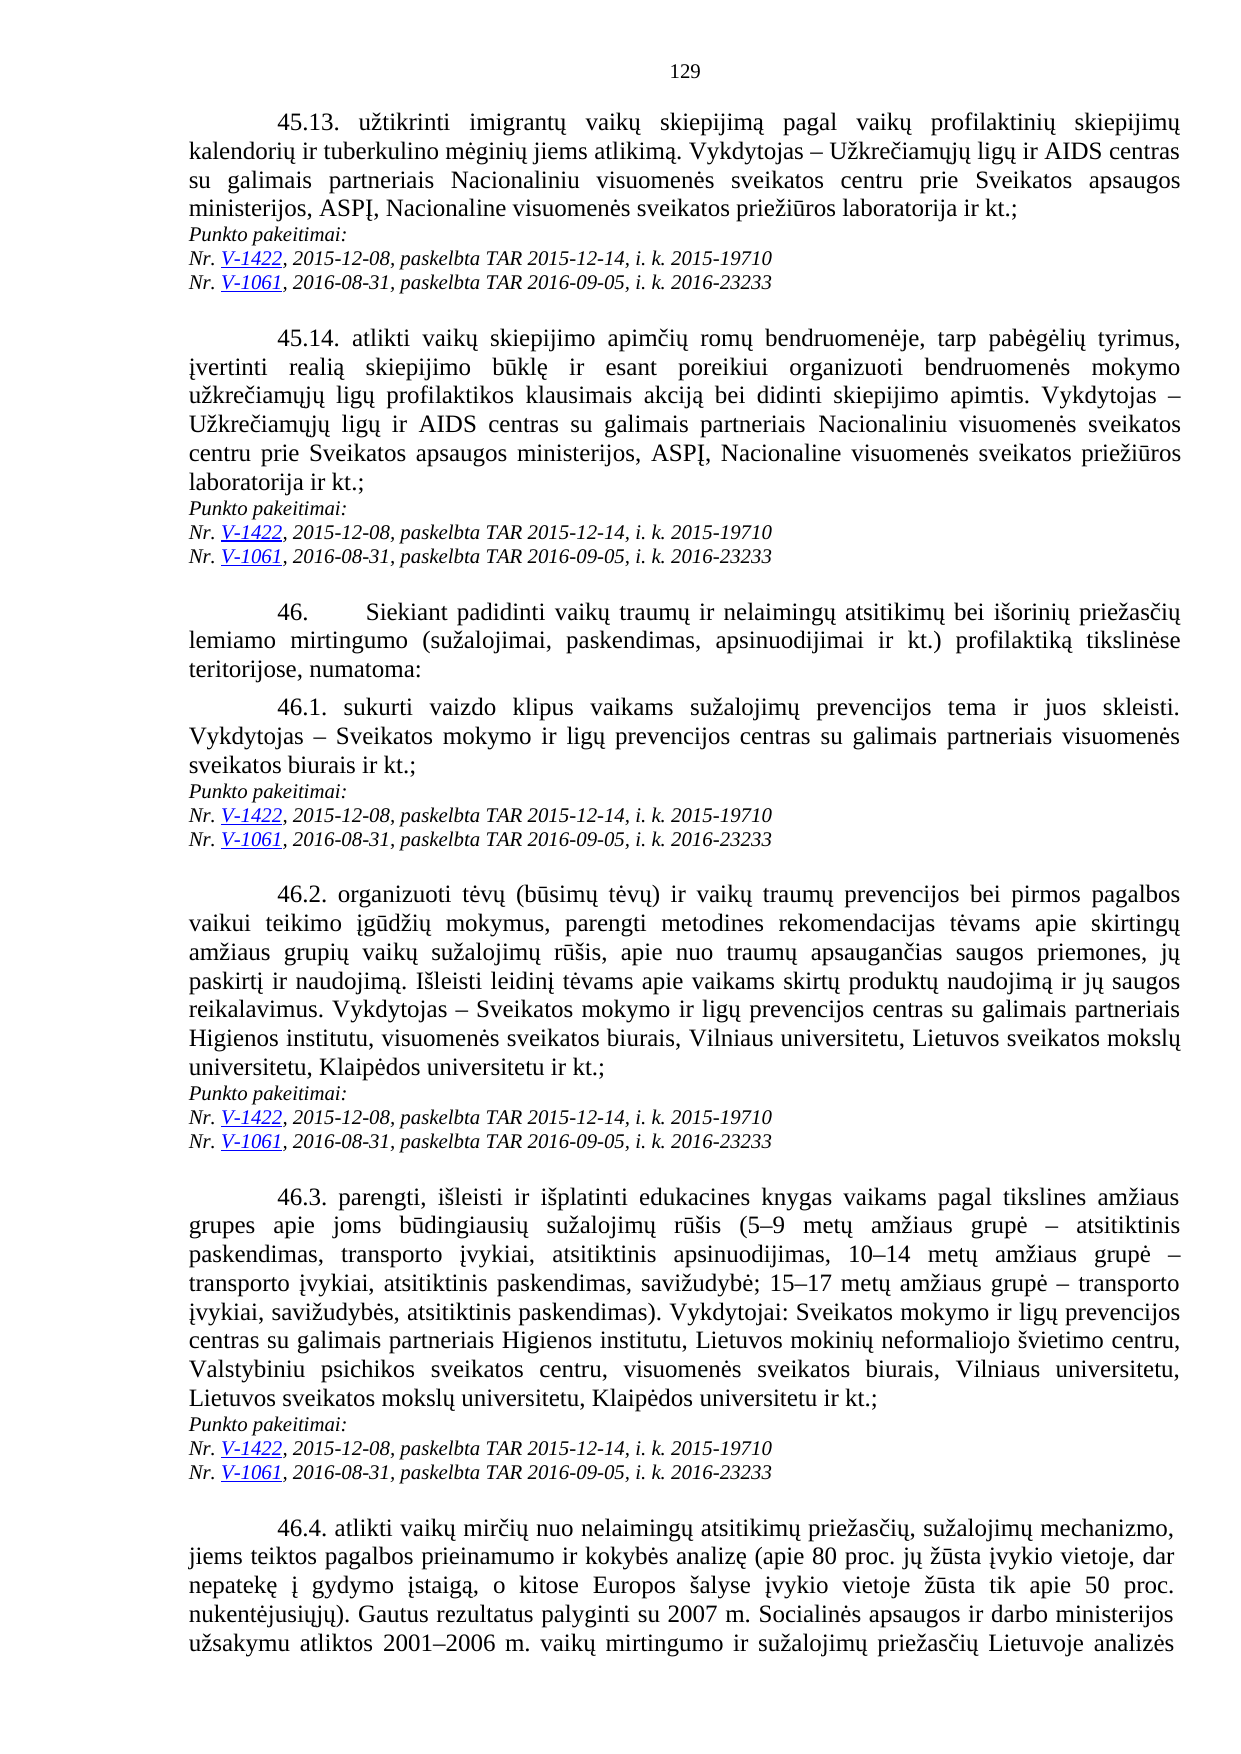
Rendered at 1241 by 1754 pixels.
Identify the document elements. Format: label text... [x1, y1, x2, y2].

text Punkto pakeitimai: [188, 1081, 1181, 1105]
text Nr. V-1061, 2016-08-31, paskelbta TAR 2016-09-05, i. k. 2016-23233 [188, 1460, 1181, 1484]
text Nr. V-1422, 2015-12-08, paskelbta TAR 2015-12-14, i. k. 2015-19710 [188, 246, 1181, 270]
text Nr. V-1422, 2015-12-08, paskelbta TAR 2015-12-14, i. k. 2015-19710 [188, 520, 1181, 544]
text 46. Siekiant padidinti vaikų traumų ir nelaimingų atsitikimų bei išorinių priežasčių lemiamo mirtingumo (sužalojimai, paskendimas, apsinuodijimai ir kt.) profilaktiką tikslinėse teritorijose, numatoma: [188, 597, 1181, 683]
text Nr. V-1061, 2016-08-31, paskelbta TAR 2016-09-05, i. k. 2016-23233 [188, 827, 1181, 851]
text Nr. V-1061, 2016-08-31, paskelbta TAR 2016-09-05, i. k. 2016-23233 [188, 270, 1181, 294]
text Nr. V-1061, 2016-08-31, paskelbta TAR 2016-09-05, i. k. 2016-23233 [188, 544, 1181, 568]
text Punkto pakeitimai: [188, 779, 1181, 803]
text 46.1. sukurti vaizdo klipus vaikams sužalojimų prevencijos tema ir juos skleisti. Vykdytojas – Sveikatos mokymo ir ligų prevencijos centras su galimais partneriais visuomenės sveikatos biurais ir kt.; [188, 692, 1181, 779]
text Nr. V-1061, 2016-08-31, paskelbta TAR 2016-09-05, i. k. 2016-23233 [188, 1129, 1181, 1153]
text 46.4. atlikti vaikų mirčių nuo nelaimingų atsitikimų priežasčių, sužalojimų mechanizmo, jiems teiktos pagalbos prieinamumo ir kokybės analizę (apie 80 proc. jų žūsta įvykio vietoje, dar nepatekę į gydymo įstaigą, o kitose Europos šalyse įvykio vietoje žūsta tik apie 50 proc. nukentėjusiųjų). Gautus rezultatus palyginti su 2007 m. Socialinės apsaugos ir darbo ministerijos užsakymu atliktos 2001–2006 m. vaikų mirtingumo ir sužalojimų priežasčių Lietuvoje analizės [188, 1513, 1175, 1656]
text 45.14. atlikti vaikų skiepijimo apimčių romų bendruomenėje, tarp pabėgėlių tyrimus, įvertinti realią skiepijimo būklę ir esant poreikiui organizuoti bendruomenės mokymo užkrečiamųjų ligų profilaktikos klausimais akciją bei didinti skiepijimo apimtis. Vykdytojas – Užkrečiamųjų ligų ir AIDS centras su galimais partneriais Nacionaliniu visuomenės sveikatos centru prie Sveikatos apsaugos ministerijos, ASPĮ, Nacionaline visuomenės sveikatos priežiūros laboratorija ir kt.; [188, 323, 1181, 496]
text 46.2. organizuoti tėvų (būsimų tėvų) ir vaikų traumų prevencijos bei pirmos pagalbos vaikui teikimo įgūdžių mokymus, parengti metodines rekomendacijas tėvams apie skirtingų amžiaus grupių vaikų sužalojimų rūšis, apie nuo traumų apsaugančias saugos priemones, jų paskirtį ir naudojimą. Išleisti leidinį tėvams apie vaikams skirtų produktų naudojimą ir jų saugos reikalavimus. Vykdytojas – Sveikatos mokymo ir ligų prevencijos centras su galimais partneriais Higienos institutu, visuomenės sveikatos biurais, Vilniaus universitetu, Lietuvos sveikatos mokslų universitetu, Klaipėdos universitetu ir kt.; [188, 879, 1181, 1081]
text Nr. V-1422, 2015-12-08, paskelbta TAR 2015-12-14, i. k. 2015-19710 [188, 1436, 1181, 1460]
text Nr. V-1422, 2015-12-08, paskelbta TAR 2015-12-14, i. k. 2015-19710 [188, 1105, 1181, 1129]
text Punkto pakeitimai: [188, 1412, 1181, 1436]
text Punkto pakeitimai: [188, 496, 1181, 520]
text 45.13. užtikrinti imigrantų vaikų skiepijimą pagal vaikų profilaktinių skiepijimų kalendorių ir tuberkulino mėginių jiems atlikimą. Vykdytojas – Užkrečiamųjų ligų ir AIDS centras su galimais partneriais Nacionaliniu visuomenės sveikatos centru prie Sveikatos apsaugos ministerijos, ASPĮ, Nacionaline visuomenės sveikatos priežiūros laboratorija ir kt.; [188, 107, 1181, 222]
text Punkto pakeitimai: [188, 222, 1181, 246]
text 46.3. parengti, išleisti ir išplatinti edukacines knygas vaikams pagal tikslines amžiaus grupes apie joms būdingiausių sužalojimų rūšis (5–9 metų amžiaus grupė – atsitiktinis paskendimas, transporto įvykiai, atsitiktinis apsinuodijimas, 10–14 metų amžiaus grupė – transporto įvykiai, atsitiktinis paskendimas, savižudybė; 15–17 metų amžiaus grupė – transporto įvykiai, savižudybės, atsitiktinis paskendimas). Vykdytojai: Sveikatos mokymo ir ligų prevencijos centras su galimais partneriais Higienos institutu, Lietuvos mokinių neformaliojo švietimo centru, Valstybiniu psichikos sveikatos centru, visuomenės sveikatos biurais, Vilniaus universitetu, Lietuvos sveikatos mokslų universitetu, Klaipėdos universitetu ir kt.; [188, 1182, 1181, 1412]
text Nr. V-1422, 2015-12-08, paskelbta TAR 2015-12-14, i. k. 2015-19710 [188, 803, 1181, 827]
